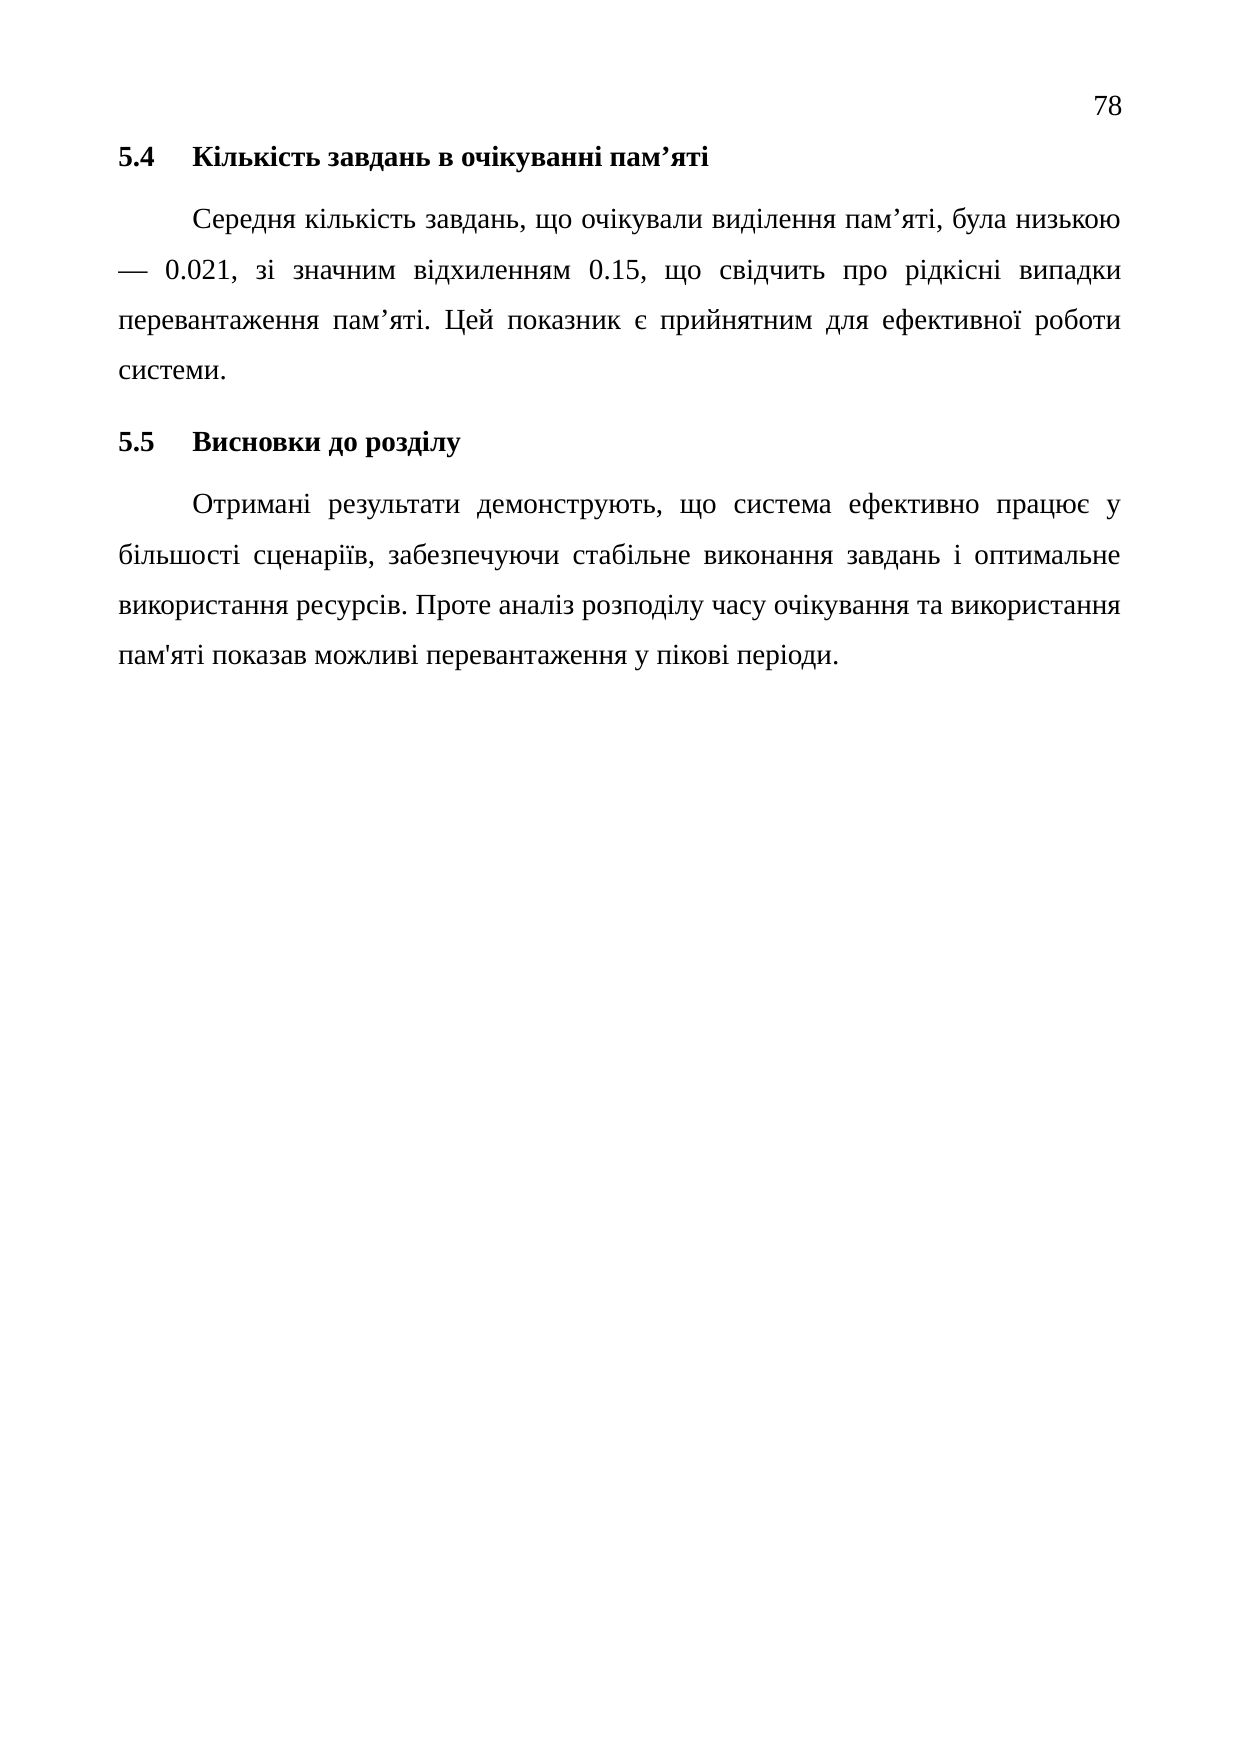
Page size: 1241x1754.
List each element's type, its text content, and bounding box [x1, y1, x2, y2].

text Отримані результати демонструють, що система ефективно працює у більшості сценаріїв, забезпечуючи стабільне виконання завдань і оптимальне використання ресурсів. Проте аналіз розподілу часу очікування та використання пам'яті показав можливі перевантаження у пікові періоди. [118, 486, 1122, 671]
text Середня кількість завдань, що очікували виділення пам’яті, була низькою — 0.021, зі значним відхиленням 0.15, що свідчить про рідкісні випадки перевантаження пам’яті. Цей показник є прийнятним для ефективної роботи системи. [118, 202, 1122, 386]
subtitle Кількість завдань в очікуванні пам’яті [118, 139, 1122, 172]
subtitle Висновки до розділу [118, 424, 1122, 457]
